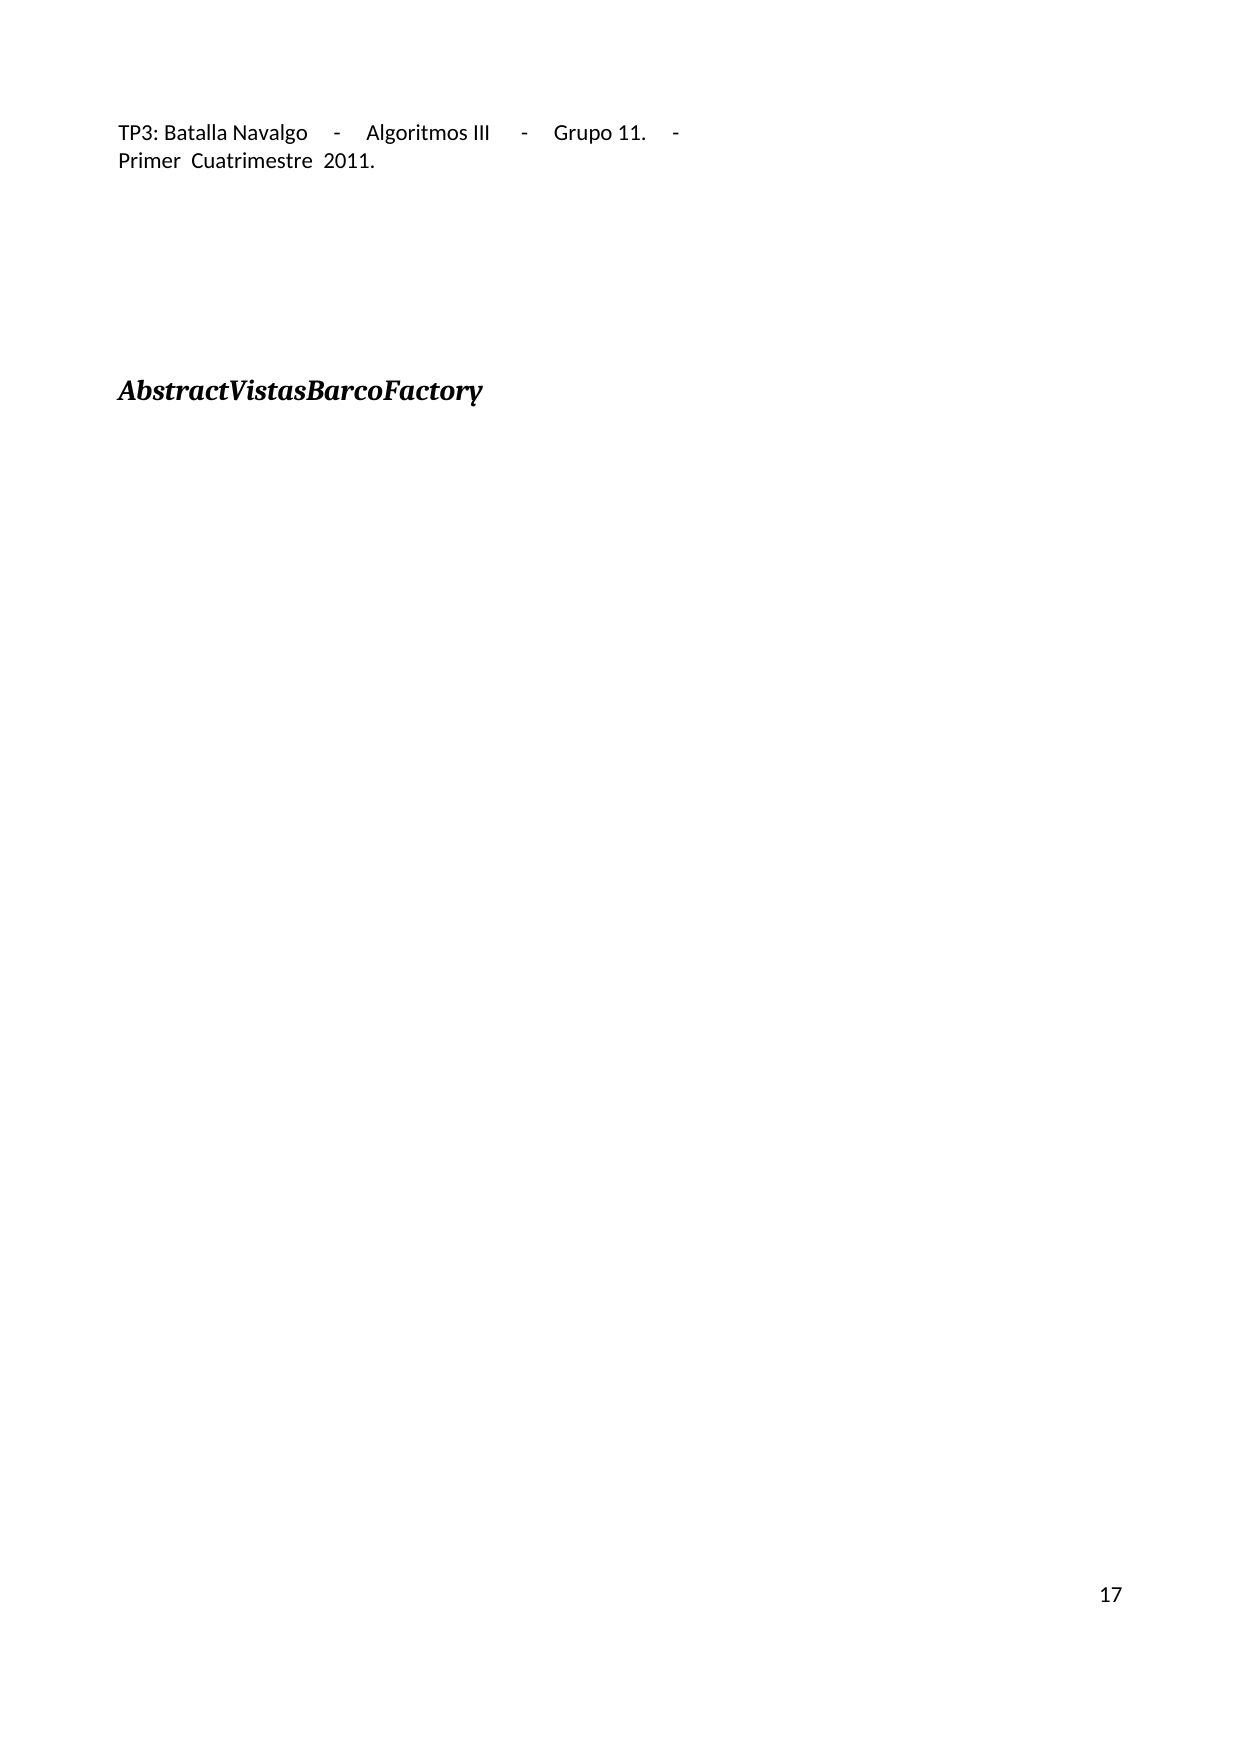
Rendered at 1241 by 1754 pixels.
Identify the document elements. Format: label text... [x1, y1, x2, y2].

text AbstractVistasBarcoFactory [118, 374, 1122, 407]
